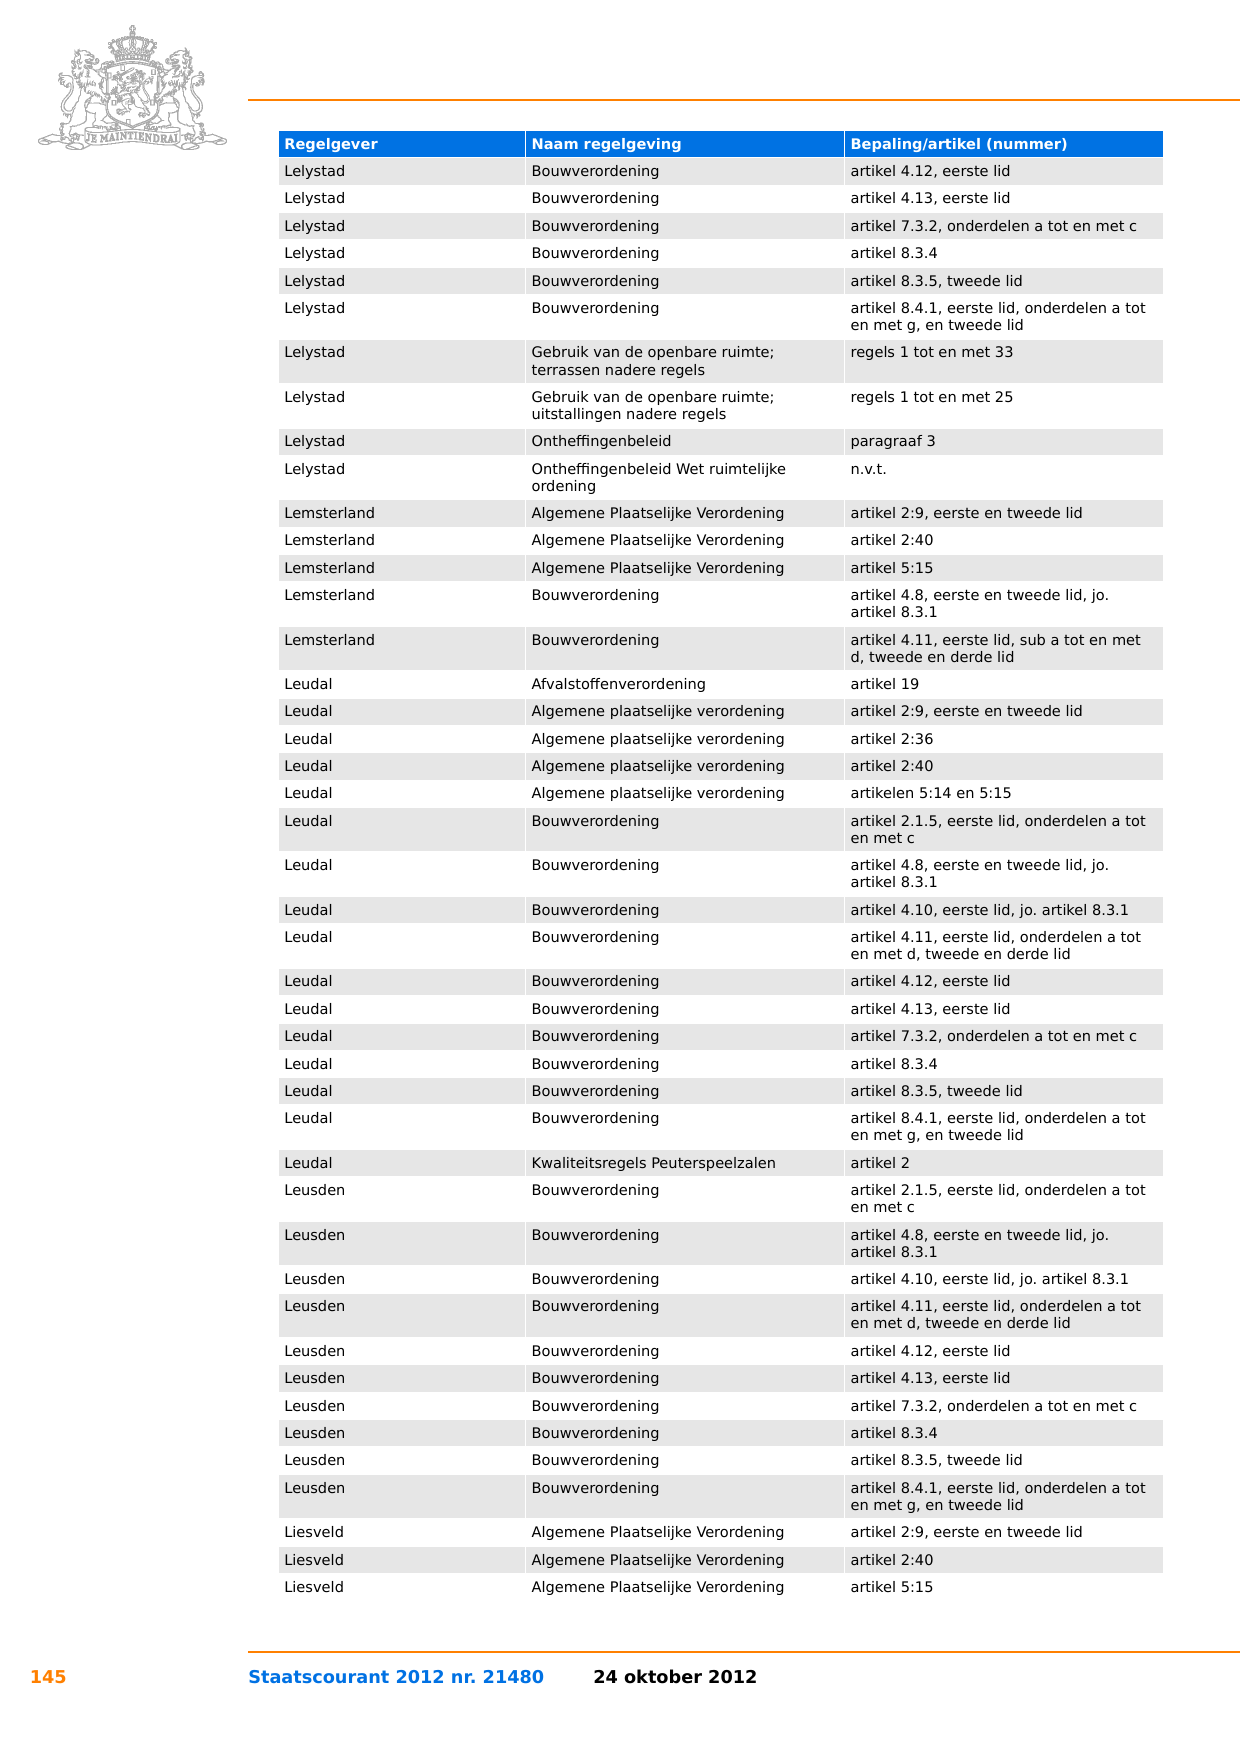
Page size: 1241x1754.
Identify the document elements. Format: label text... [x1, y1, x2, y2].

table_cell Liesveld [279, 1574, 525, 1600]
table_cell artikel 4.13, eerste lid [845, 1365, 1163, 1392]
table_cell artikel 8.4.1, eerste lid, onderdelen a tot en met g, en tweede lid [845, 1475, 1163, 1518]
table_cell Leudal [279, 699, 525, 725]
table_cell Afvalstoffenverordening [526, 671, 844, 697]
table_cell Bouwverordening [526, 1393, 844, 1419]
table_cell Bouwverordening [526, 158, 844, 185]
table_cell Lelystad [279, 241, 525, 267]
table_cell Leusden [279, 1448, 525, 1474]
table_cell Bouwverordening [526, 897, 844, 923]
table_cell Leudal [279, 781, 525, 807]
table_cell artikel 4.11, eerste lid, onderdelen a tot en met d, tweede en derde lid [845, 1294, 1163, 1337]
table_cell Bouwverordening [526, 924, 844, 968]
table_cell Lelystad [279, 158, 525, 185]
table_cell Algemene Plaatselijke Verordening [526, 528, 844, 554]
table_cell artikel 4.12, eerste lid [845, 1338, 1163, 1364]
table_cell Bouwverordening [526, 627, 844, 670]
table_cell Algemene Plaatselijke Verordening [526, 1574, 844, 1600]
table_cell Bouwverordening [526, 1365, 844, 1392]
table_cell Bouwverordening [526, 1078, 844, 1104]
table_cell Lemsterland [279, 500, 525, 527]
table_cell Leudal [279, 969, 525, 995]
table_cell Leusden [279, 1338, 525, 1364]
table_cell Leusden [279, 1393, 525, 1419]
table_cell Bouwverordening [526, 808, 844, 851]
table_cell Ontheffingenbeleid [526, 429, 844, 455]
table_cell Kwaliteitsregels Peuterspeelzalen [526, 1150, 844, 1176]
picture [38, 25, 227, 150]
table_cell Leudal [279, 1078, 525, 1104]
table_cell artikel 5:15 [845, 555, 1163, 581]
table_cell regels 1 tot en met 25 [845, 384, 1163, 427]
table_cell Bouwverordening [526, 1294, 844, 1337]
table_cell artikel 4.8, eerste en tweede lid, jo. artikel 8.3.1 [845, 583, 1163, 626]
table_cell artikel 19 [845, 671, 1163, 697]
table_cell Algemene plaatselijke verordening [526, 699, 844, 725]
table_cell Gebruik van de openbare ruimte; terrassen nadere regels [526, 340, 844, 383]
table_cell Bouwverordening [526, 213, 844, 239]
table_cell Leusden [279, 1294, 525, 1337]
table_cell Bouwverordening [526, 1420, 844, 1446]
table_cell Algemene plaatselijke verordening [526, 781, 844, 807]
table_cell Lemsterland [279, 583, 525, 626]
table_cell Leudal [279, 897, 525, 923]
table_cell Leudal [279, 753, 525, 780]
table_cell Bouwverordening [526, 1266, 844, 1292]
table_cell Lelystad [279, 340, 525, 383]
table_cell Lelystad [279, 384, 525, 427]
table_cell Leudal [279, 1024, 525, 1050]
table_cell Algemene plaatselijke verordening [526, 753, 844, 780]
table_cell Lelystad [279, 213, 525, 239]
table_cell artikel 8.3.4 [845, 1051, 1163, 1077]
table_cell artikel 2:40 [845, 1547, 1163, 1573]
table_cell Bouwverordening [526, 969, 844, 995]
table_cell Lelystad [279, 186, 525, 212]
table_cell Bouwverordening [526, 186, 844, 212]
table_cell n.v.t. [845, 456, 1163, 499]
table_cell Lelystad [279, 456, 525, 499]
table_cell artikel 8.3.5, tweede lid [845, 268, 1163, 294]
table_cell artikel 8.4.1, eerste lid, onderdelen a tot en met g, en tweede lid [845, 295, 1163, 339]
table_cell Algemene Plaatselijke Verordening [526, 1519, 844, 1546]
table_cell paragraaf 3 [845, 429, 1163, 455]
table_cell artikel 8.3.5, tweede lid [845, 1448, 1163, 1474]
table_cell Algemene plaatselijke verordening [526, 726, 844, 752]
table_cell artikel 2:36 [845, 726, 1163, 752]
table_cell Bouwverordening [526, 1178, 844, 1221]
table_cell artikel 4.8, eerste en tweede lid, jo. artikel 8.3.1 [845, 853, 1163, 896]
table_cell Leudal [279, 1106, 525, 1149]
table_cell Leudal [279, 1051, 525, 1077]
table_cell artikel 7.3.2, onderdelen a tot en met c [845, 213, 1163, 239]
table_cell artikel 2:40 [845, 528, 1163, 554]
table_cell Lelystad [279, 295, 525, 339]
table_cell artikel 4.11, eerste lid, onderdelen a tot en met d, tweede en derde lid [845, 924, 1163, 968]
table_cell Bouwverordening [526, 853, 844, 896]
table_cell Leusden [279, 1266, 525, 1292]
table_cell Algemene Plaatselijke Verordening [526, 500, 844, 527]
table_cell artikel 7.3.2, onderdelen a tot en met c [845, 1393, 1163, 1419]
table_cell Leusden [279, 1365, 525, 1392]
table_cell Liesveld [279, 1519, 525, 1546]
table_cell Leusden [279, 1222, 525, 1265]
table_cell Bouwverordening [526, 1475, 844, 1518]
table_cell artikel 2:9, eerste en tweede lid [845, 500, 1163, 527]
table_cell Leusden [279, 1475, 525, 1518]
table_cell Leusden [279, 1420, 525, 1446]
table_header Bepaling/artikel (nummer) [845, 131, 1163, 157]
table_cell artikel 8.3.5, tweede lid [845, 1078, 1163, 1104]
table_cell Bouwverordening [526, 1024, 844, 1050]
table_cell artikel 4.13, eerste lid [845, 996, 1163, 1022]
table_cell Leudal [279, 853, 525, 896]
table_header Regelgever [279, 131, 525, 157]
table_cell Lelystad [279, 268, 525, 294]
table_cell artikel 4.12, eerste lid [845, 158, 1163, 185]
table_cell Leudal [279, 924, 525, 968]
table_cell artikel 2 [845, 1150, 1163, 1176]
table_cell artikel 4.12, eerste lid [845, 969, 1163, 995]
table_cell artikel 2.1.5, eerste lid, onderdelen a tot en met c [845, 808, 1163, 851]
table_cell Leusden [279, 1178, 525, 1221]
table_cell Algemene Plaatselijke Verordening [526, 1547, 844, 1573]
table_cell Leudal [279, 996, 525, 1022]
table_cell Bouwverordening [526, 1106, 844, 1149]
table_cell Leudal [279, 671, 525, 697]
table_cell Bouwverordening [526, 1051, 844, 1077]
table_cell Leudal [279, 808, 525, 851]
table_cell artikelen 5:14 en 5:15 [845, 781, 1163, 807]
table_cell artikel 4.8, eerste en tweede lid, jo. artikel 8.3.1 [845, 1222, 1163, 1265]
table_cell artikel 8.3.4 [845, 1420, 1163, 1446]
table_cell artikel 7.3.2, onderdelen a tot en met c [845, 1024, 1163, 1050]
table_cell Lemsterland [279, 627, 525, 670]
table_cell Algemene Plaatselijke Verordening [526, 555, 844, 581]
table_cell Bouwverordening [526, 583, 844, 626]
table_cell artikel 4.10, eerste lid, jo. artikel 8.3.1 [845, 897, 1163, 923]
table_cell Lemsterland [279, 528, 525, 554]
table_cell Bouwverordening [526, 295, 844, 339]
table_cell Bouwverordening [526, 241, 844, 267]
table_cell Bouwverordening [526, 1222, 844, 1265]
table_cell Gebruik van de openbare ruimte; uitstallingen nadere regels [526, 384, 844, 427]
table_cell artikel 2:9, eerste en tweede lid [845, 1519, 1163, 1546]
table_cell artikel 8.3.4 [845, 241, 1163, 267]
table_cell Lemsterland [279, 555, 525, 581]
table_cell Leudal [279, 1150, 525, 1176]
table_cell Liesveld [279, 1547, 525, 1573]
table_cell Bouwverordening [526, 996, 844, 1022]
table_header Naam regelgeving [526, 131, 844, 157]
table_cell artikel 2:9, eerste en tweede lid [845, 699, 1163, 725]
table_cell Ontheffingenbeleid Wet ruimtelijke ordening [526, 456, 844, 499]
table_cell artikel 2.1.5, eerste lid, onderdelen a tot en met c [845, 1178, 1163, 1221]
table_cell artikel 8.4.1, eerste lid, onderdelen a tot en met g, en tweede lid [845, 1106, 1163, 1149]
table_cell Bouwverordening [526, 1338, 844, 1364]
table_cell artikel 4.13, eerste lid [845, 186, 1163, 212]
table_cell artikel 4.11, eerste lid, sub a tot en met d, tweede en derde lid [845, 627, 1163, 670]
table_cell artikel 5:15 [845, 1574, 1163, 1600]
table_cell Bouwverordening [526, 1448, 844, 1474]
table_cell Leudal [279, 726, 525, 752]
table_cell regels 1 tot en met 33 [845, 340, 1163, 383]
table_cell artikel 2:40 [845, 753, 1163, 780]
table_cell artikel 4.10, eerste lid, jo. artikel 8.3.1 [845, 1266, 1163, 1292]
table_cell Lelystad [279, 429, 525, 455]
table_cell Bouwverordening [526, 268, 844, 294]
